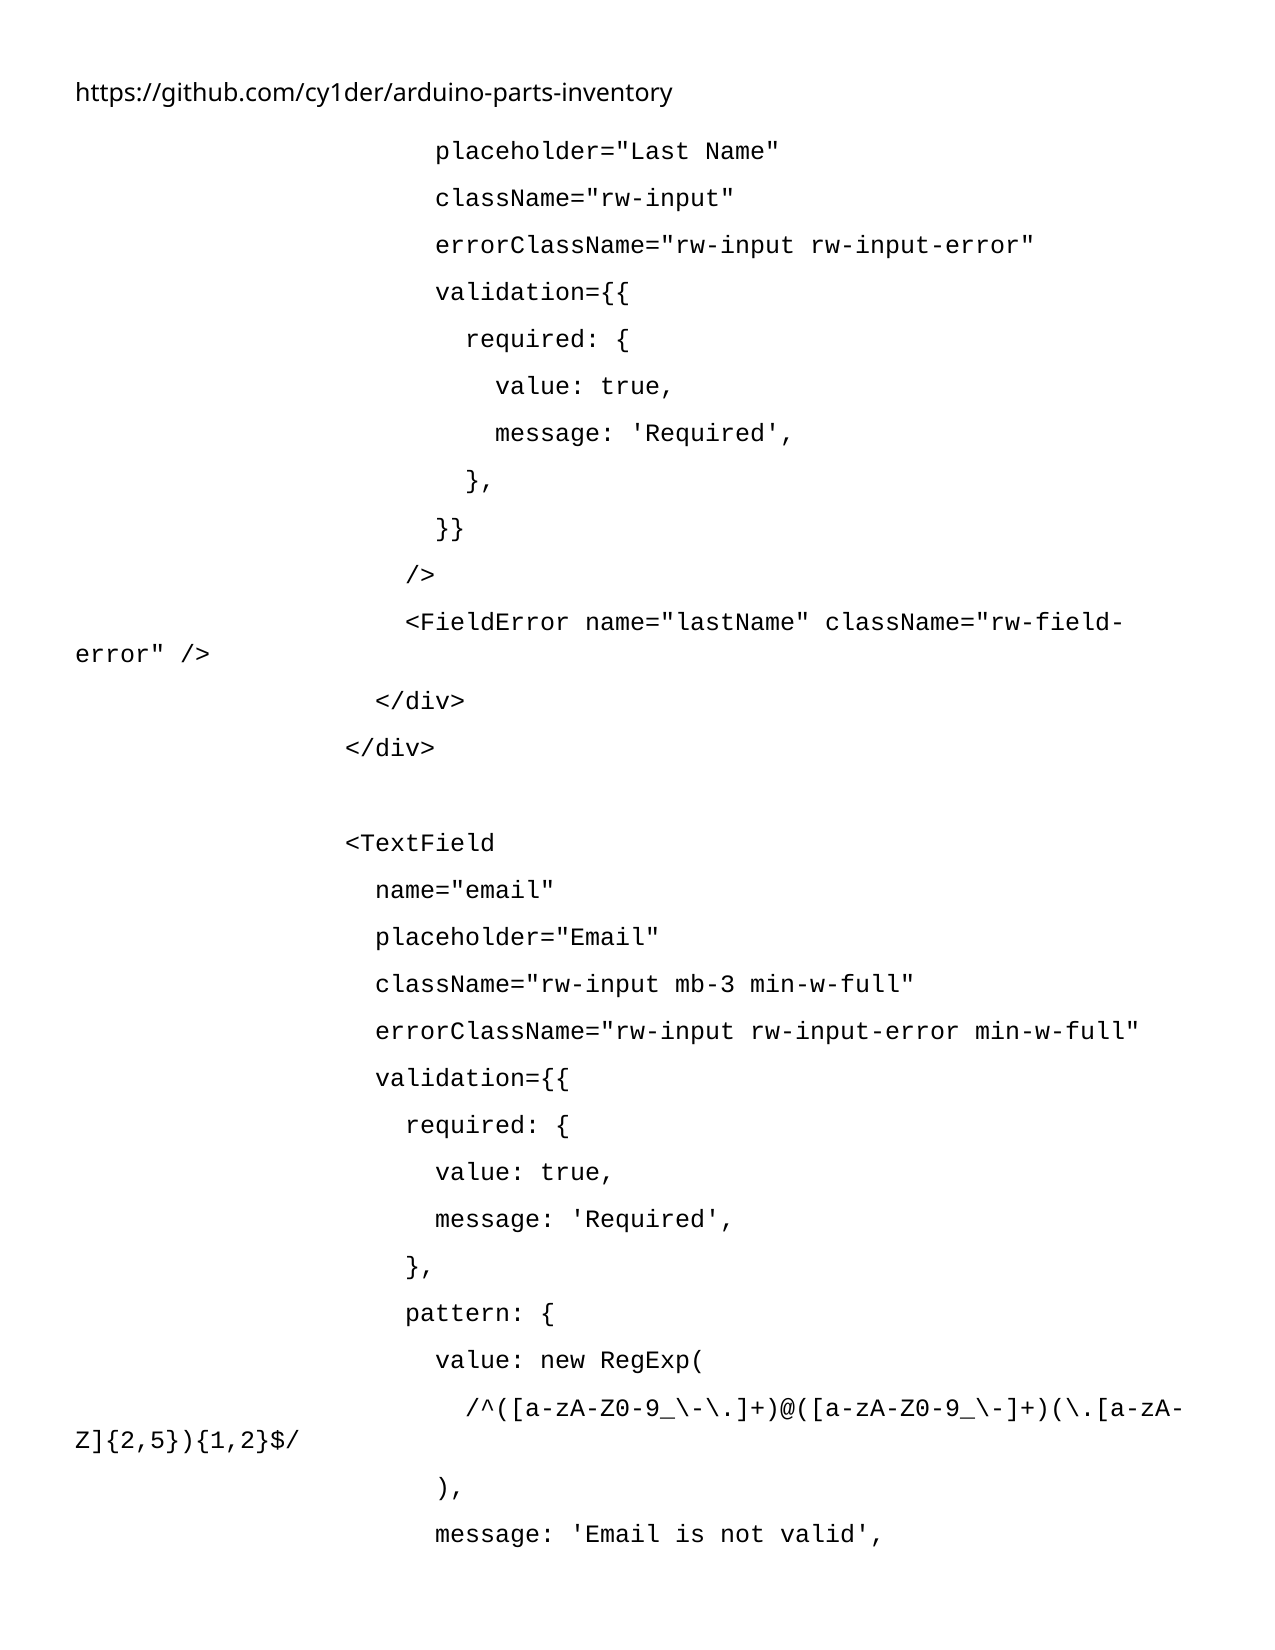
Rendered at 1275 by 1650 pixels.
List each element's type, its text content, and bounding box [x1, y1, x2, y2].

text errorClassName="rw-input rw-input-error min-w-full" [75, 1018, 1200, 1047]
text /> [75, 562, 1200, 591]
text value: new RegExp( [75, 1348, 1200, 1376]
text validation={{ [75, 1066, 1200, 1094]
text name="email" [75, 877, 1200, 906]
text required: { [75, 1113, 1200, 1141]
text <TextField [75, 830, 1200, 858]
text }} [75, 515, 1200, 543]
text errorClassName="rw-input rw-input-error" [75, 233, 1200, 261]
text }, [75, 468, 1200, 496]
text ), [75, 1475, 1200, 1503]
text </div> [75, 689, 1200, 717]
text message: 'Required', [75, 421, 1200, 449]
text value: true, [75, 1160, 1200, 1188]
text <FieldError name="lastName" className="rw-field-error" /> [75, 609, 1200, 670]
text placeholder="Email" [75, 924, 1200, 953]
text className="rw-input" [75, 186, 1200, 214]
text className="rw-input mb-3 min-w-full" [75, 971, 1200, 1000]
text message: 'Email is not valid', [75, 1522, 1200, 1550]
text pattern: { [75, 1301, 1200, 1329]
text message: 'Required', [75, 1207, 1200, 1235]
text required: { [75, 327, 1200, 355]
text </div> [75, 736, 1200, 764]
text placeholder="Last Name" [75, 138, 1200, 167]
text validation={{ [75, 280, 1200, 308]
text }, [75, 1254, 1200, 1282]
text value: true, [75, 374, 1200, 402]
text /^([a-zA-Z0-9_\-\.]+)@([a-zA-Z0-9_\-]+)(\.[a-zA-Z]{2,5}){1,2}$/ [75, 1395, 1200, 1456]
